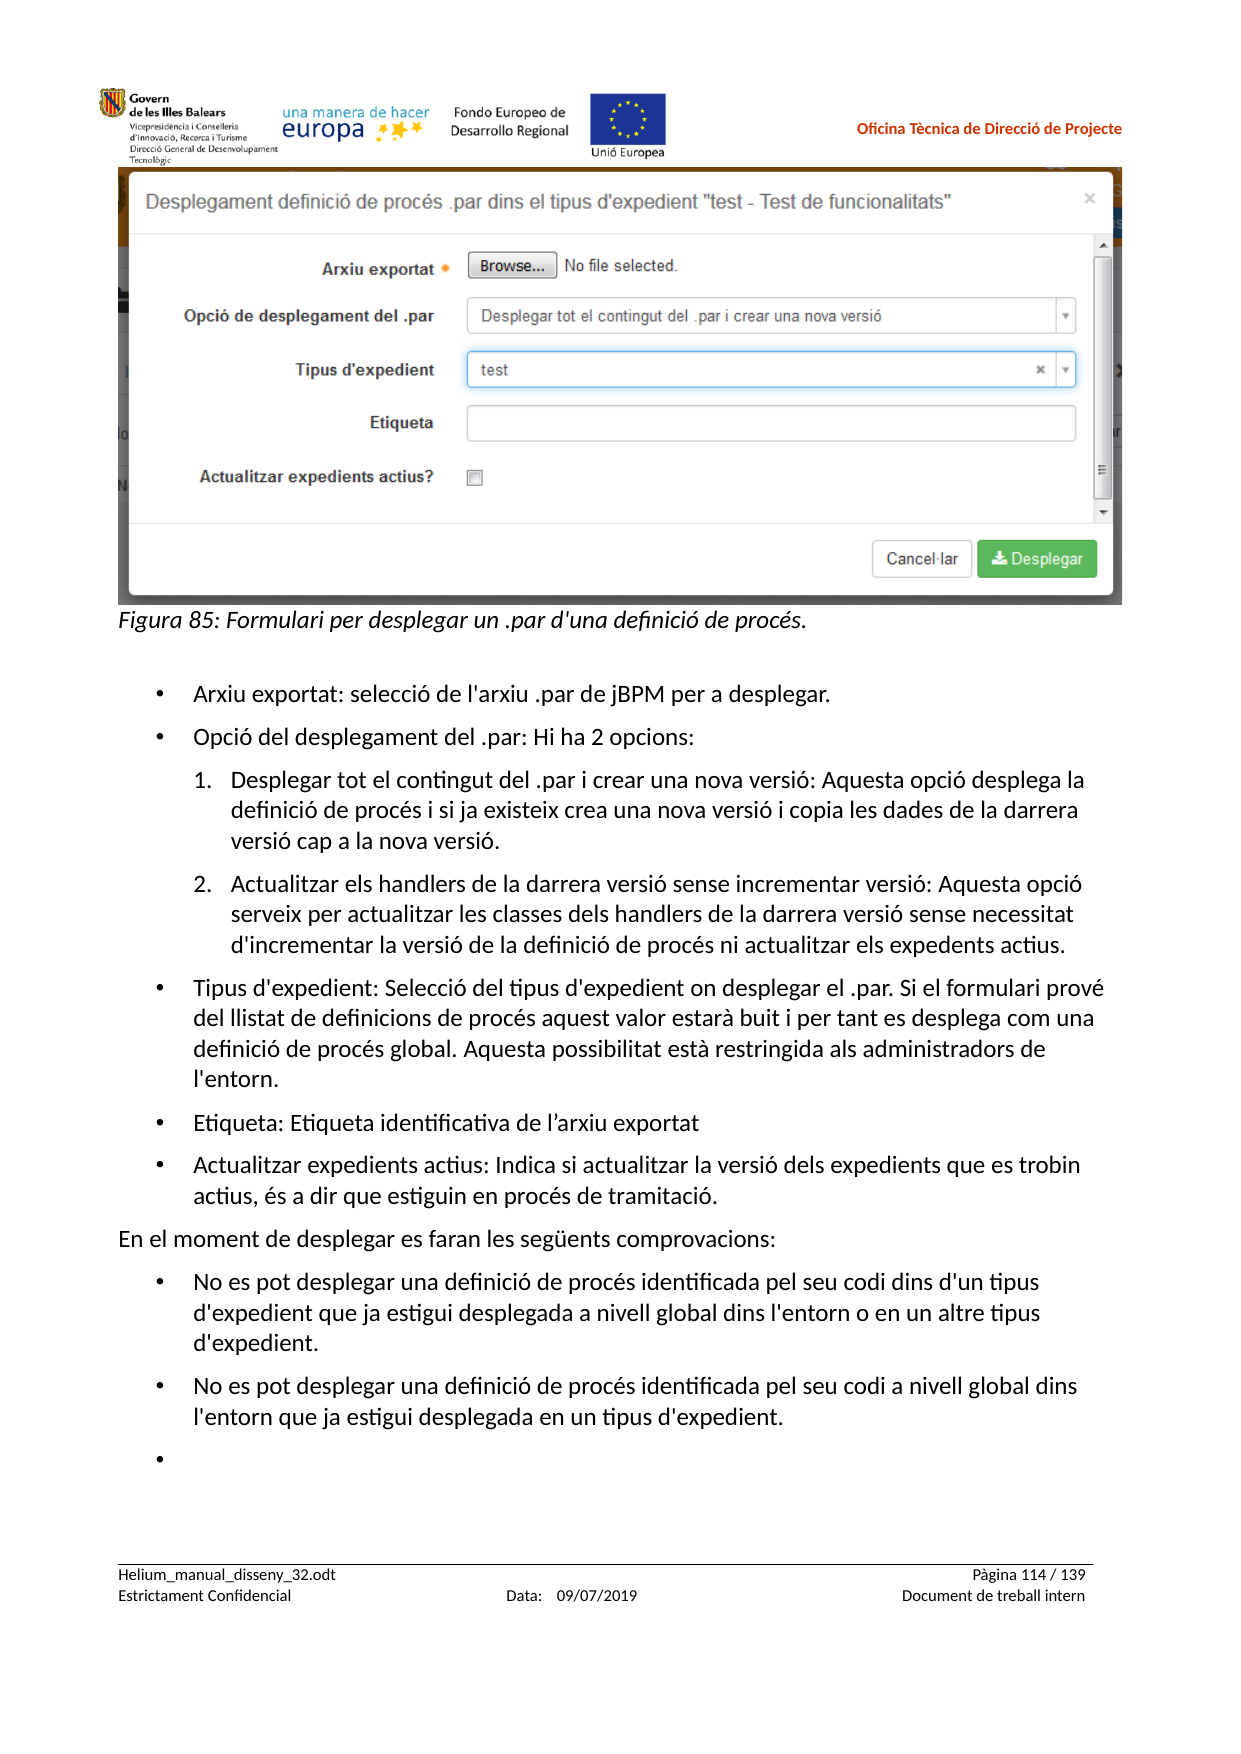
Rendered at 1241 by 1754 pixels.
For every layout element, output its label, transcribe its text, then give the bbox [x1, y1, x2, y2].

list Actualitzar els handlers de la darrera versió sense incrementar versió: Aquesta opció serveix per actualitzar les classes dels handlers de la darrera versió sense necessitat d'incrementar la versió de la definició de procés ni actualitzar els expedents actius. [193, 868, 1122, 959]
picture [118, 167, 1123, 605]
list Actualitzar expedients actius: Indica si actualitzar la versió dels expedients que es trobin actius, és a dir que estiguin en procés de tramitació. [156, 1150, 1122, 1211]
list Opció del desplegament del .par: Hi ha 2 opcions: [156, 721, 1122, 751]
list Tipus d'expedient: Selecció del tipus d'expedient on desplegar el .par. Si el formulari prové del llistat de definicions de procés aquest valor estarà buit i per tant es desplega com una definició de procés global. Aquesta possibilitat està restringida als administradors de l'entorn. [156, 972, 1122, 1094]
list Etiqueta: Etiqueta identificativa de l’arxiu exportat [156, 1107, 1122, 1137]
list Arxiu exportat: selecció de l'arxiu .par de jBPM per a desplegar. [156, 678, 1122, 708]
text En el moment de desplegar es faran les següents comprovacions: [118, 1223, 1122, 1254]
text Figura 85: Formulari per desplegar un .par d'una definició de procés. [118, 605, 1122, 635]
list No es pot desplegar una definició de procés identificada pel seu codi a nivell global dins l'entorn que ja estigui desplegada en un tipus d'expedient. [156, 1370, 1122, 1431]
list Desplegar tot el contingut del .par i crear una nova versió: Aquesta opció desplega la definició de procés i si ja existeix crea una nova versió i copia les dades de la darrera versió cap a la nova versió. [193, 764, 1122, 856]
list No es pot desplegar una definició de procés identificada pel seu codi dins d'un tipus d'expedient que ja estigui desplegada a nivell global dins l'entorn o en un altre tipus d'expedient. [156, 1266, 1122, 1358]
picture [99, 87, 668, 166]
